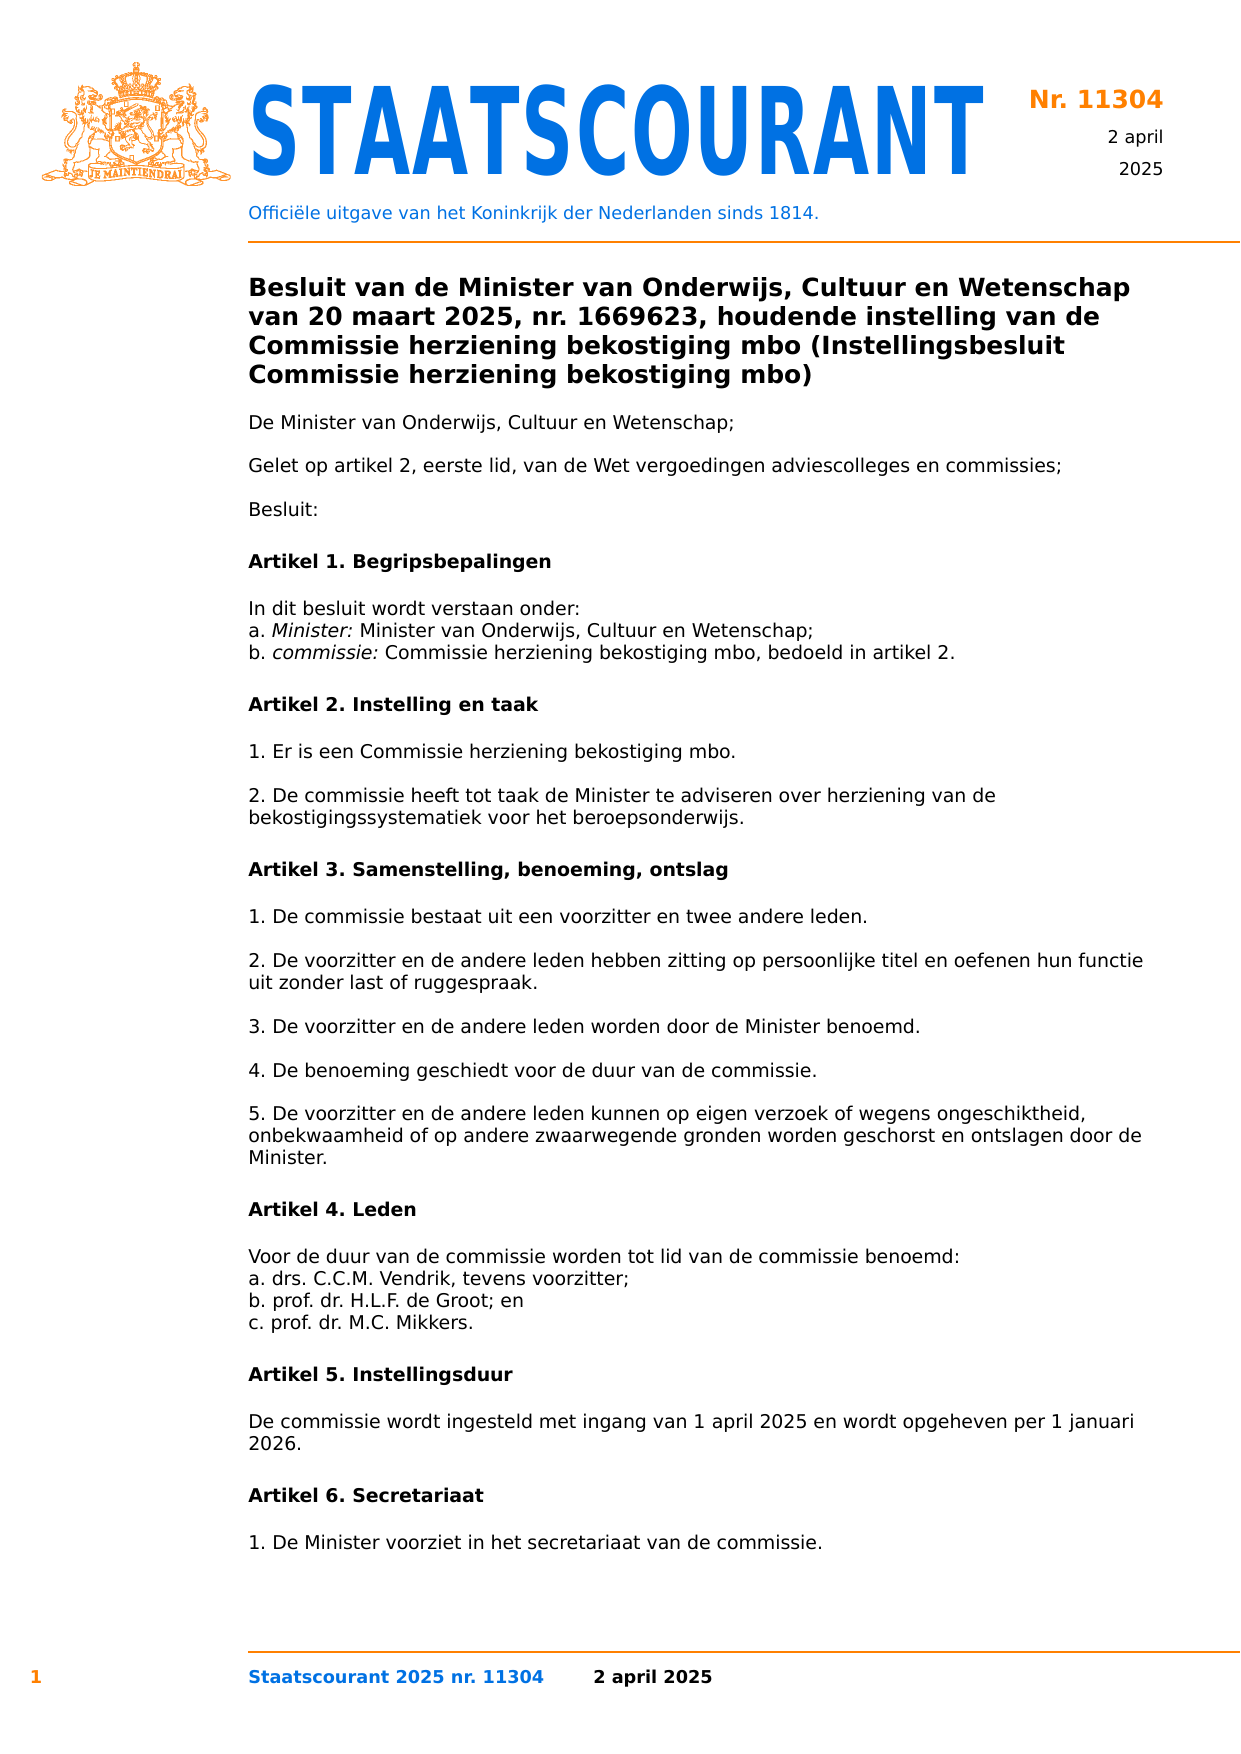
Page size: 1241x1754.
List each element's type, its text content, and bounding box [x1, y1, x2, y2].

text Gelet op artikel 2, eerste lid, van de Wet vergoedingen adviescolleges en commissies; [248, 455, 1163, 477]
subtitle Artikel 1. Begripsbepalingen [248, 551, 1163, 573]
subtitle Artikel 2. Instelling en taak [248, 694, 1163, 716]
text 1. De Minister voorziet in het secretariaat van de commissie. [248, 1532, 1163, 1554]
text De Minister van Onderwijs, Cultuur en Wetenschap; [248, 412, 1163, 433]
text 1. De commissie bestaat uit een voorzitter en twee andere leden. [248, 906, 1163, 928]
subtitle Artikel 5. Instellingsduur [248, 1364, 1163, 1386]
text In dit besluit wordt verstaan onder: [248, 598, 1163, 620]
subtitle Artikel 6. Secretariaat [248, 1485, 1163, 1507]
table_header STAATSCOURANT [248, 62, 998, 203]
text b. commissie: Commissie herziening bekostiging mbo, bedoeld in artikel 2. [248, 642, 1163, 664]
picture [41, 62, 231, 186]
subtitle Artikel 3. Samenstelling, benoeming, ontslag [248, 859, 1163, 881]
table_header [25, 62, 248, 241]
text a. drs. C.C.M. Vendrik, tevens voorzitter; [248, 1268, 1163, 1290]
text 3. De voorzitter en de andere leden worden door de Minister benoemd. [248, 1016, 1163, 1038]
text 2. De commissie heeft tot taak de Minister te adviseren over herziening van de bekostigingssystematiek voor het beroepsonderwijs. [248, 785, 1163, 829]
text 4. De benoeming geschiedt voor de duur van de commissie. [248, 1059, 1163, 1081]
text 5. De voorzitter en de andere leden kunnen op eigen verzoek of wegens ongeschiktheid, onbekwaamheid of op andere zwaarwegende gronden worden geschorst en ontslagen door de Minister. [248, 1103, 1163, 1169]
text Voor de duur van de commissie worden tot lid van de commissie benoemd: [248, 1246, 1163, 1268]
text 1. Er is een Commissie herziening bekostiging mbo. [248, 741, 1163, 763]
subtitle Artikel 4. Leden [248, 1199, 1163, 1221]
table_cell Officiële uitgave van het Koninkrijk der Nederlanden sinds 1814. [248, 203, 1240, 241]
subtitle Besluit van de Minister van Onderwijs, Cultuur en Wetenschap van 20 maart 2025, nr. 1669623, houdende instelling van de Commissie herziening bekostiging mbo (Instellingsbesluit Commissie herziening bekostiging mbo) [248, 273, 1163, 390]
table_cell 2 april [998, 121, 1240, 153]
text Besluit: [248, 499, 1163, 521]
table_header Nr. 11304 [998, 62, 1240, 121]
table_cell 2025 [998, 153, 1240, 203]
text De commissie wordt ingesteld met ingang van 1 april 2025 en wordt opgeheven per 1 januari 2026. [248, 1411, 1163, 1455]
text c. prof. dr. M.C. Mikkers. [248, 1312, 1163, 1334]
text b. prof. dr. H.L.F. de Groot; en [248, 1290, 1163, 1312]
text 2. De voorzitter en de andere leden hebben zitting op persoonlijke titel en oefenen hun functie uit zonder last of ruggespraak. [248, 950, 1163, 994]
text a. Minister: Minister van Onderwijs, Cultuur en Wetenschap; [248, 620, 1163, 642]
